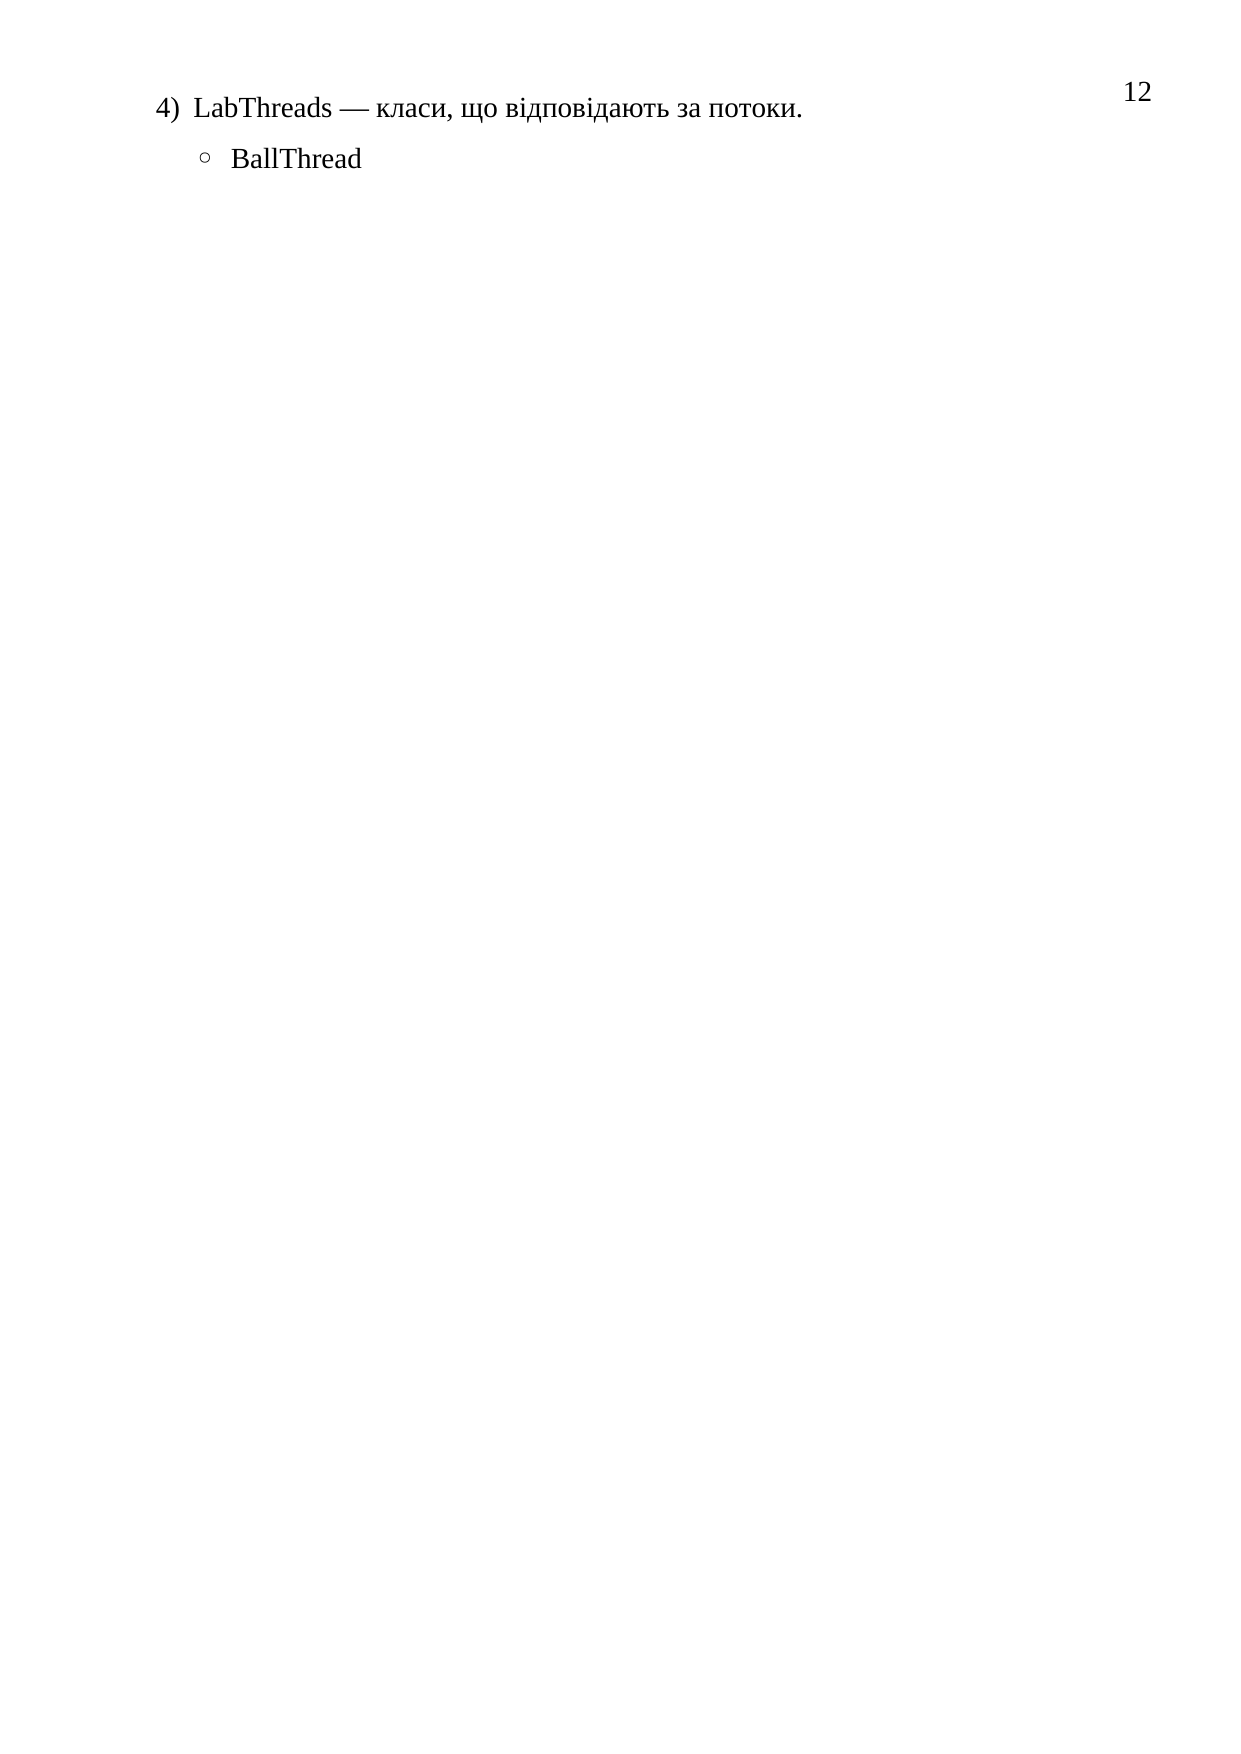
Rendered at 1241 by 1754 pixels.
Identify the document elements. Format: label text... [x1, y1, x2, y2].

list LabThreads — класи, що відповідають за потоки. [156, 90, 1122, 124]
list BallThread [193, 141, 1122, 174]
